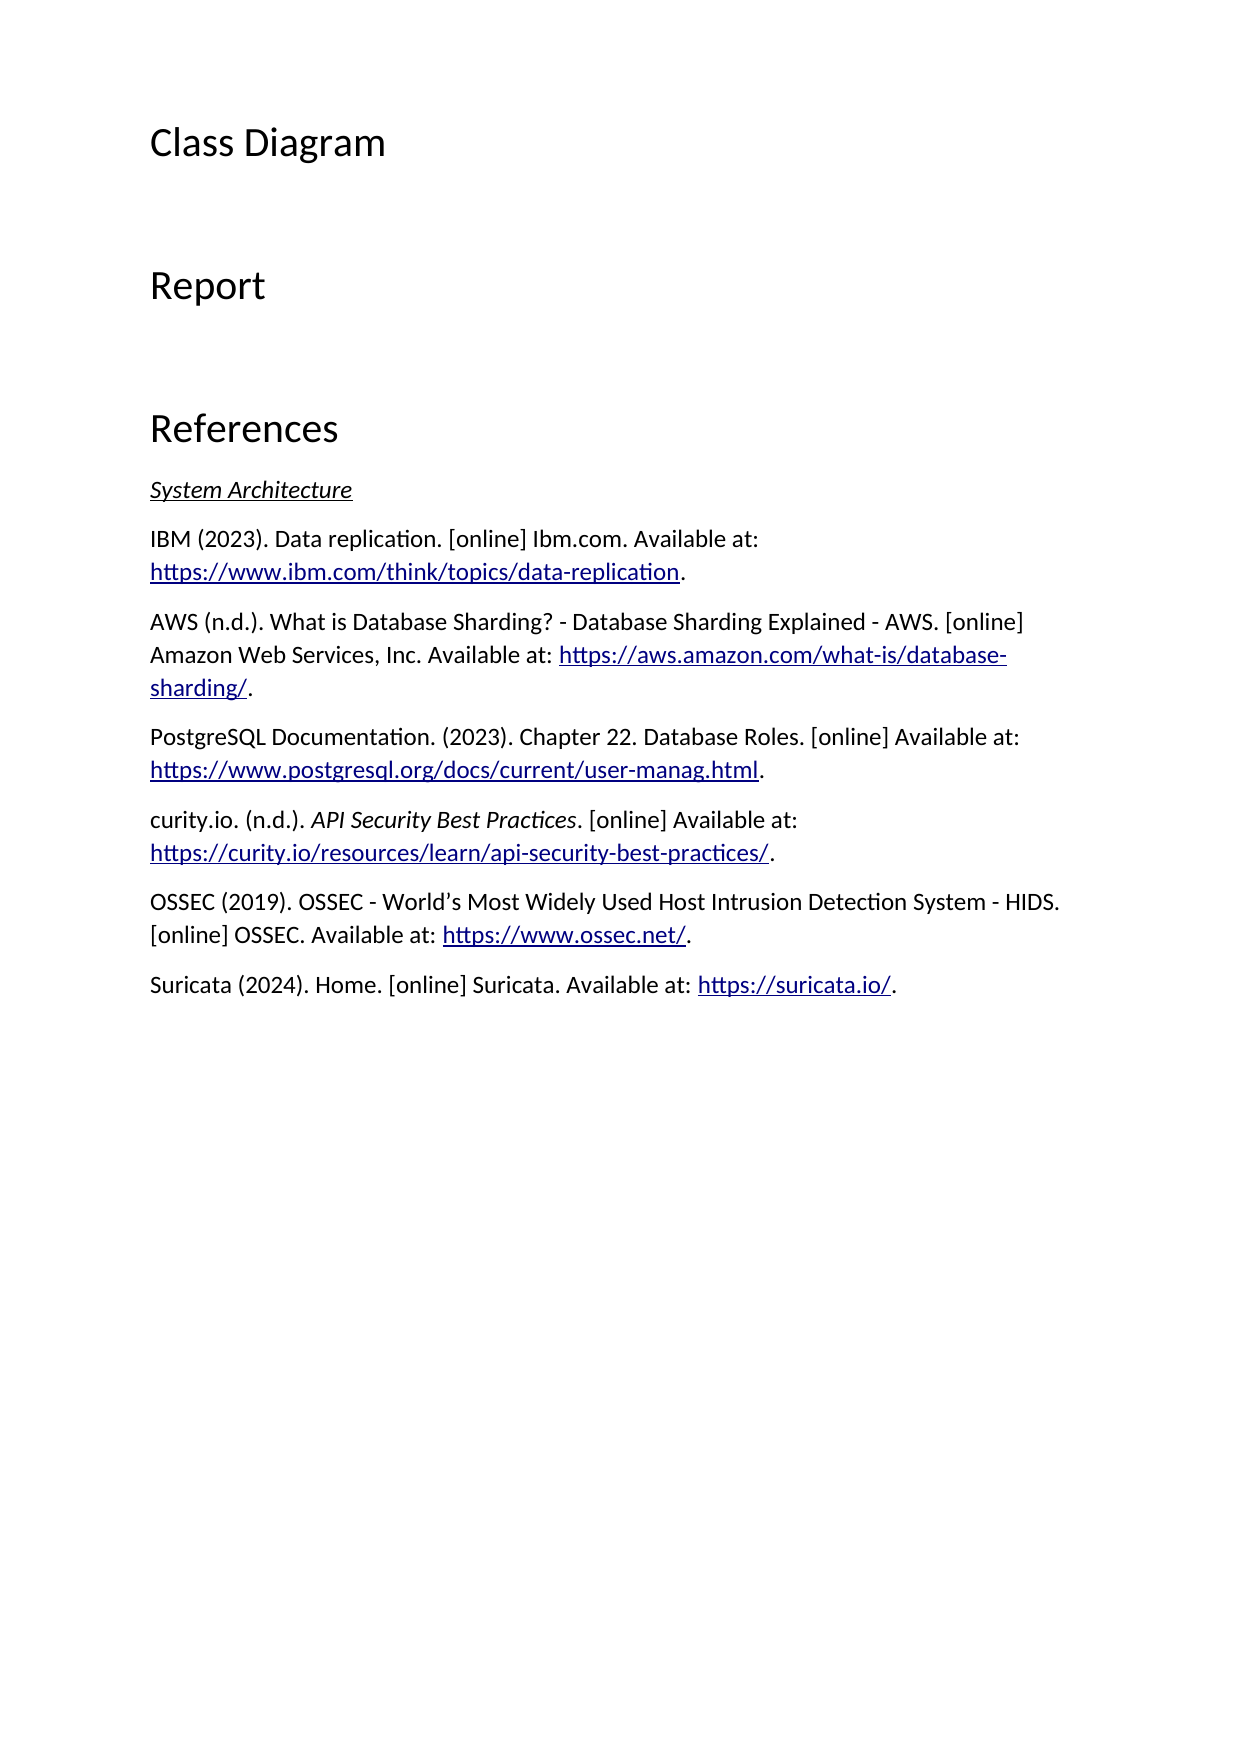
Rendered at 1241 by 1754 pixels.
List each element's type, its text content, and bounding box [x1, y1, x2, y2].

text System Architecture [150, 474, 1090, 504]
text References [150, 402, 1090, 453]
text Suricata (2024). Home. [online] Suricata. Available at: https://suricata.io/. [150, 969, 1090, 999]
text Report [150, 259, 1090, 310]
text OSSEC (2019). OSSEC - World’s Most Widely Used Host Intrusion Detection System - HIDS. [online] OSSEC. Available at: https://www.ossec.net/. [150, 886, 1090, 950]
text curity.io. (n.d.). API Security Best Practices. [online] Available at: https://curity.io/resources/learn/api-security-best-practices/. [150, 804, 1090, 867]
text IBM (2023). Data replication. [online] Ibm.com. Available at: https://www.ibm.com/think/topics/data-replication. [150, 523, 1090, 587]
text AWS (n.d.). What is Database Sharding? - Database Sharding Explained - AWS. [online] Amazon Web Services, Inc. Available at: https://aws.amazon.com/what-is/database-sharding/. [150, 606, 1090, 702]
text Class Diagram [150, 116, 1090, 167]
text PostgreSQL Documentation. (2023). Chapter 22. Database Roles. [online] Available at: https://www.postgresql.org/docs/current/user-manag.html. [150, 721, 1090, 785]
